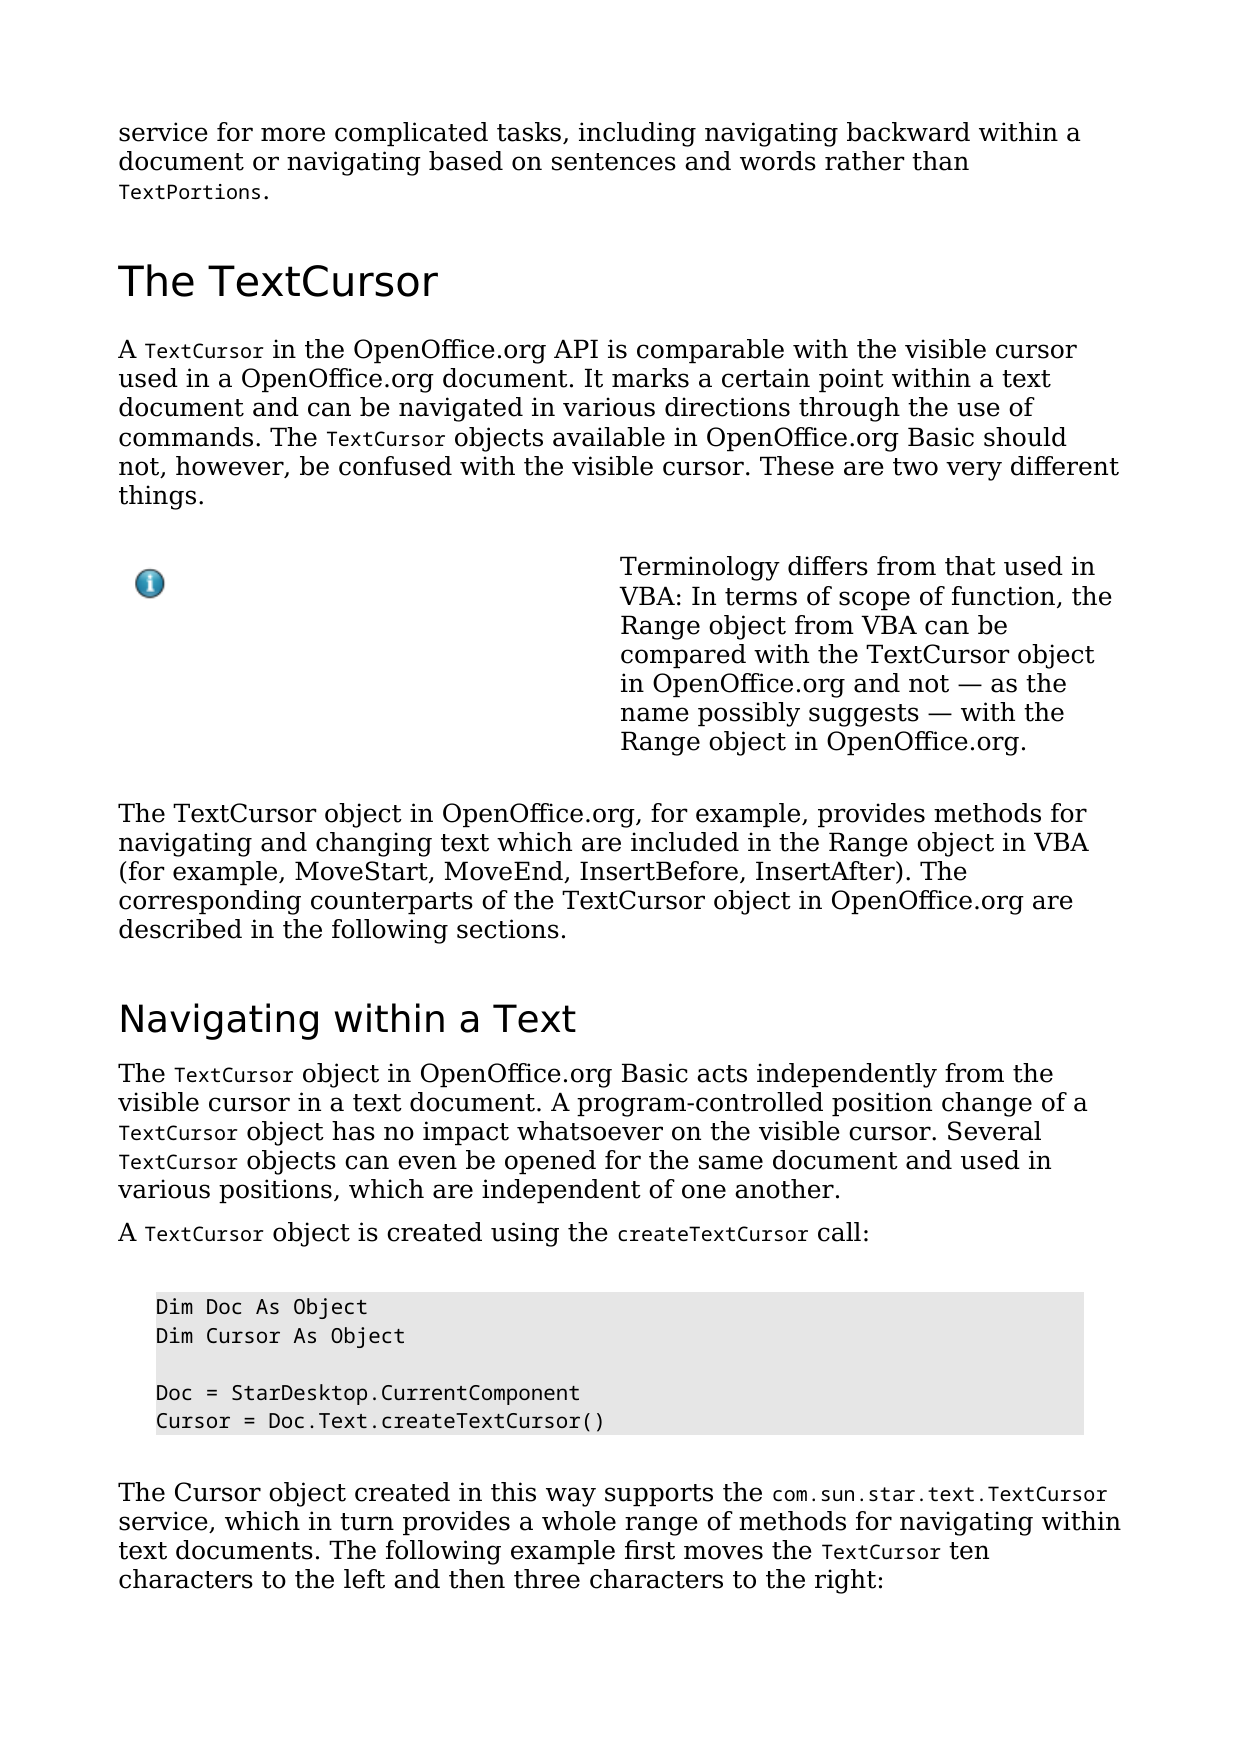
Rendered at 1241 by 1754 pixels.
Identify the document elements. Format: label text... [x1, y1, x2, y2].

text A TextCursor object is created using the createTextCursor call: [118, 1218, 1122, 1247]
subtitle The TextCursor [118, 258, 1122, 307]
picture [118, 552, 182, 616]
text The TextCursor object in OpenOffice.org, for example, provides methods for navigating and changing text which are included in the Range object in VBA (for example, MoveStart, MoveEnd, InsertBefore, InsertAfter). The corresponding counterparts of the TextCursor object in OpenOffice.org are described in the following sections. [118, 799, 1122, 945]
table_header [118, 546, 620, 764]
text A TextCursor in the OpenOffice.org API is comparable with the visible cursor used in a OpenOffice.org document. It marks a certain point within a text document and can be navigated in various directions through the use of commands. The TextCursor objects available in OpenOffice.org Basic should not, however, be confused with the visible cursor. These are two very different things. [118, 335, 1122, 510]
table_header Terminology differs from that used in VBA: In terms of scope of function, the Range object from VBA can be compared with the TextCursor object in OpenOffice.org and not — as the name possibly suggests — with the Range object in OpenOffice.org. [620, 546, 1122, 764]
text The Cursor object created in this way supports the com.sun.star.text.TextCursor service, which in turn provides a whole range of methods for navigating within text documents. The following example first moves the TextCursor ten characters to the left and then three characters to the right: [118, 1478, 1122, 1595]
text service for more complicated tasks, including navigating backward within a document or navigating based on sentences and words rather than TextPortions. [118, 118, 1122, 206]
text The TextCursor object in OpenOffice.org Basic acts independently from the visible cursor in a text document. A program-controlled position change of a TextCursor object has no impact whatsoever on the visible cursor. Several TextCursor objects can even be opened for the same document and used in various positions, which are independent of one another. [118, 1059, 1122, 1205]
subtitle Navigating within a Text [118, 997, 1122, 1041]
text Dim Doc As Object Dim Cursor As Object Doc = StarDesktop.CurrentComponent Cursor = Doc.Text.createTextCursor() [156, 1292, 1084, 1435]
